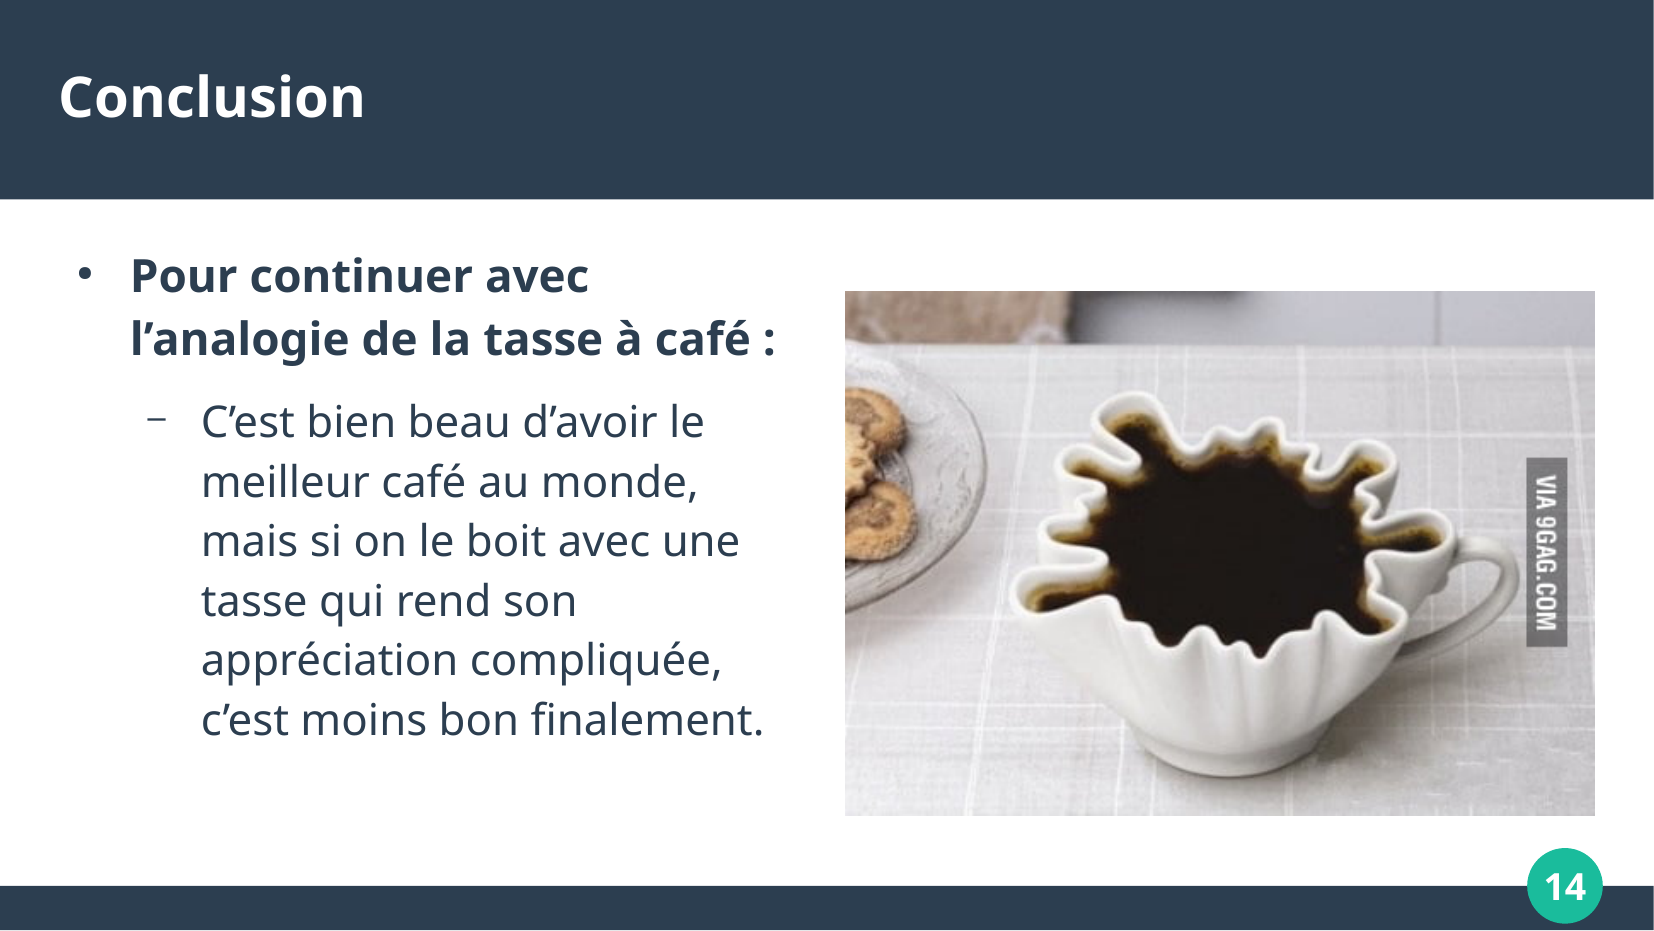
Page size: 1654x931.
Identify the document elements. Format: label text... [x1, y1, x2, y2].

picture [845, 291, 1595, 816]
title Conclusion [59, 37, 1595, 155]
list Pour continuer avec l’analogie de la tasse à café : C’est bien beau d’avoir le meilleur café au monde, mais si on le boit avec une tasse qui rend son appréciation compliquée, c’est moins bon finalement. [59, 243, 809, 864]
